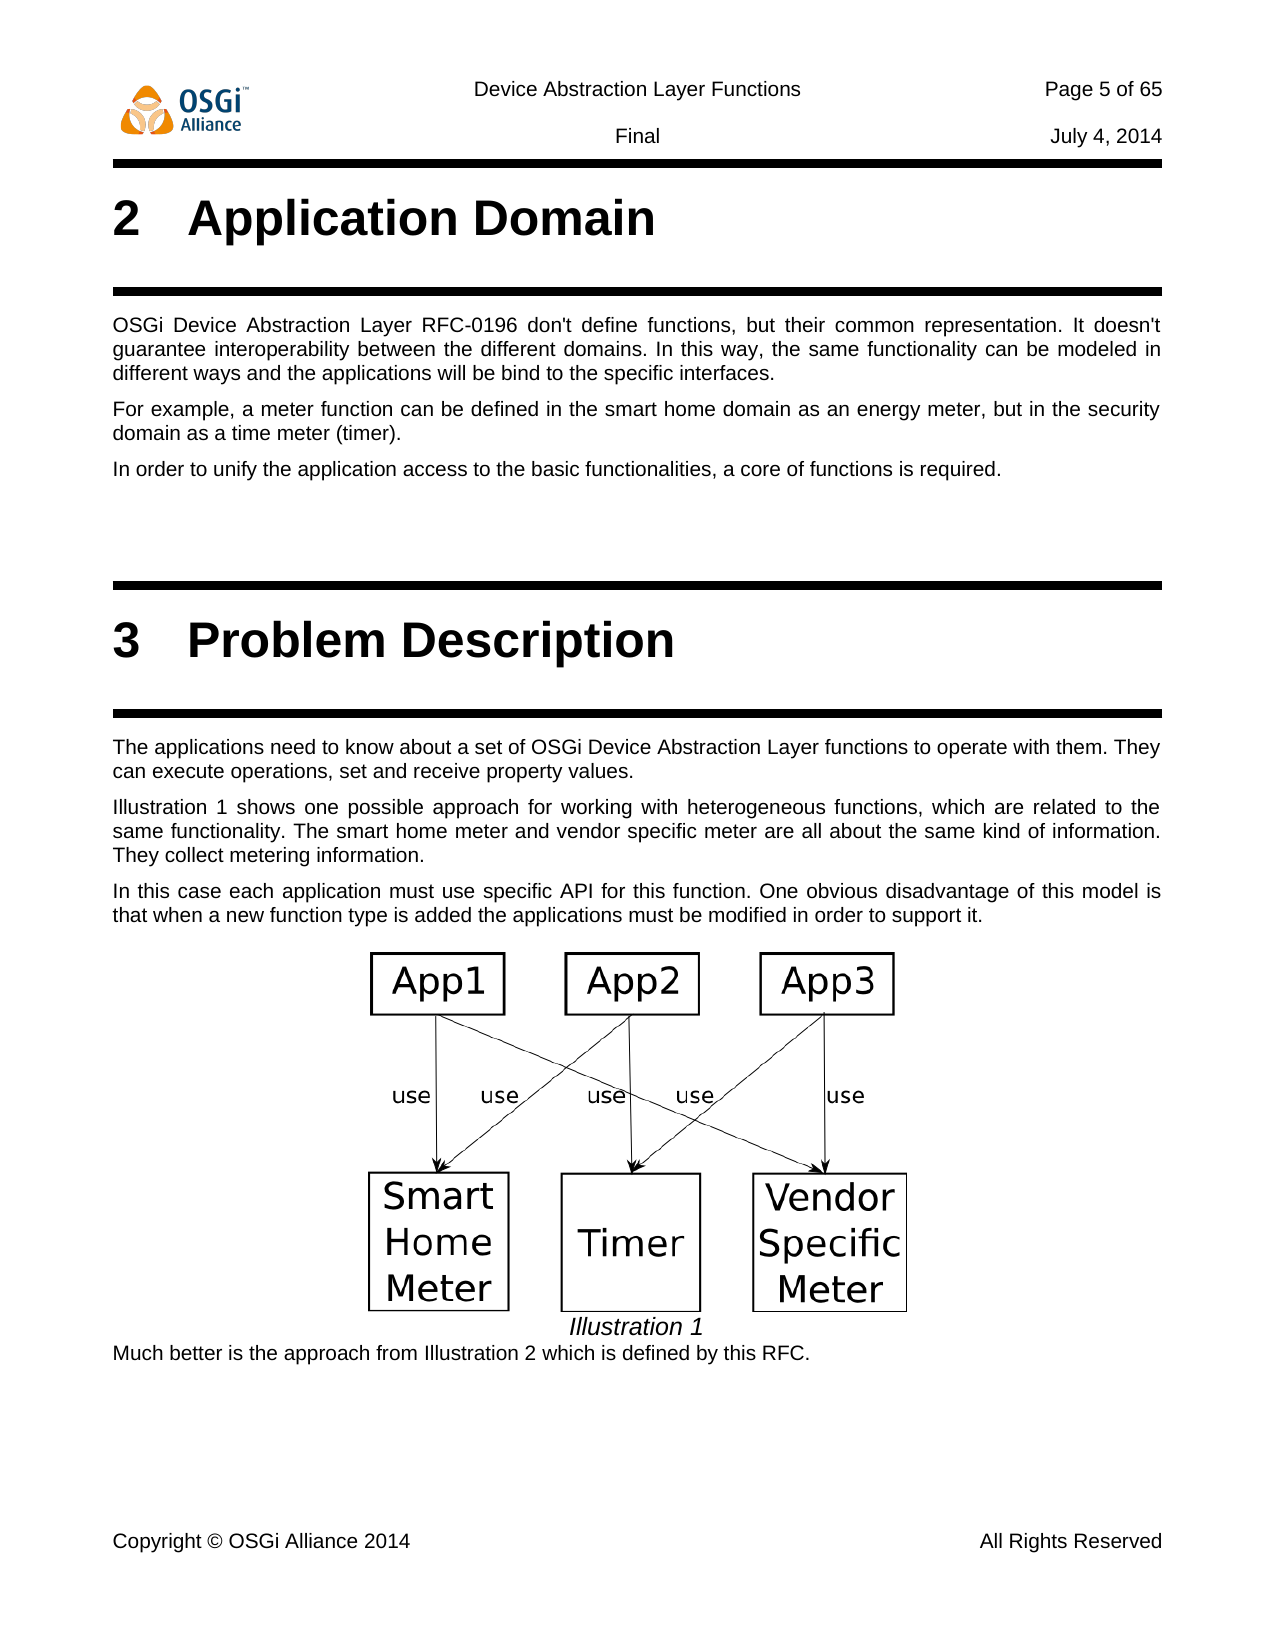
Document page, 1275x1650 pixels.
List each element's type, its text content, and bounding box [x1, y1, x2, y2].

text The applications need to know about a set of OSGi Device Abstraction Layer functions to operate with them. They can execute operations, set and receive property values. [112, 734, 1162, 782]
picture [368, 952, 907, 1312]
text For example, a meter function can be defined in the smart home domain as an energy meter, but in the security domain as a time meter (timer). [112, 397, 1162, 445]
text Illustration 1 shows one possible approach for working with heterogeneous functions, which are related to the same functionality. The smart home meter and vendor specific meter are all about the same kind of information. They collect metering information. [112, 795, 1162, 867]
text Much better is the approach from Illustration 2 which is defined by this RFC. [112, 1263, 1162, 1364]
subtitle Problem Description [112, 582, 1162, 718]
text Illustration 1 [368, 1312, 907, 1341]
text In order to unify the application access to the basic functionalities, a core of functions is required. [112, 457, 1162, 481]
text In this case each application must use specific API for this function. One obvious disadvantage of this model is that when a new function type is added the applications must be modified in order to support it. [112, 879, 1162, 927]
subtitle Application Domain [112, 160, 1162, 296]
text OSGi Device Abstraction Layer RFC-0196 don't define functions, but their common representation. It doesn't guarantee interoperability between the different domains. In this way, the same functionality can be modeled in different ways and the applications will be bind to the specific interfaces. [112, 312, 1162, 384]
picture [113, 78, 257, 142]
